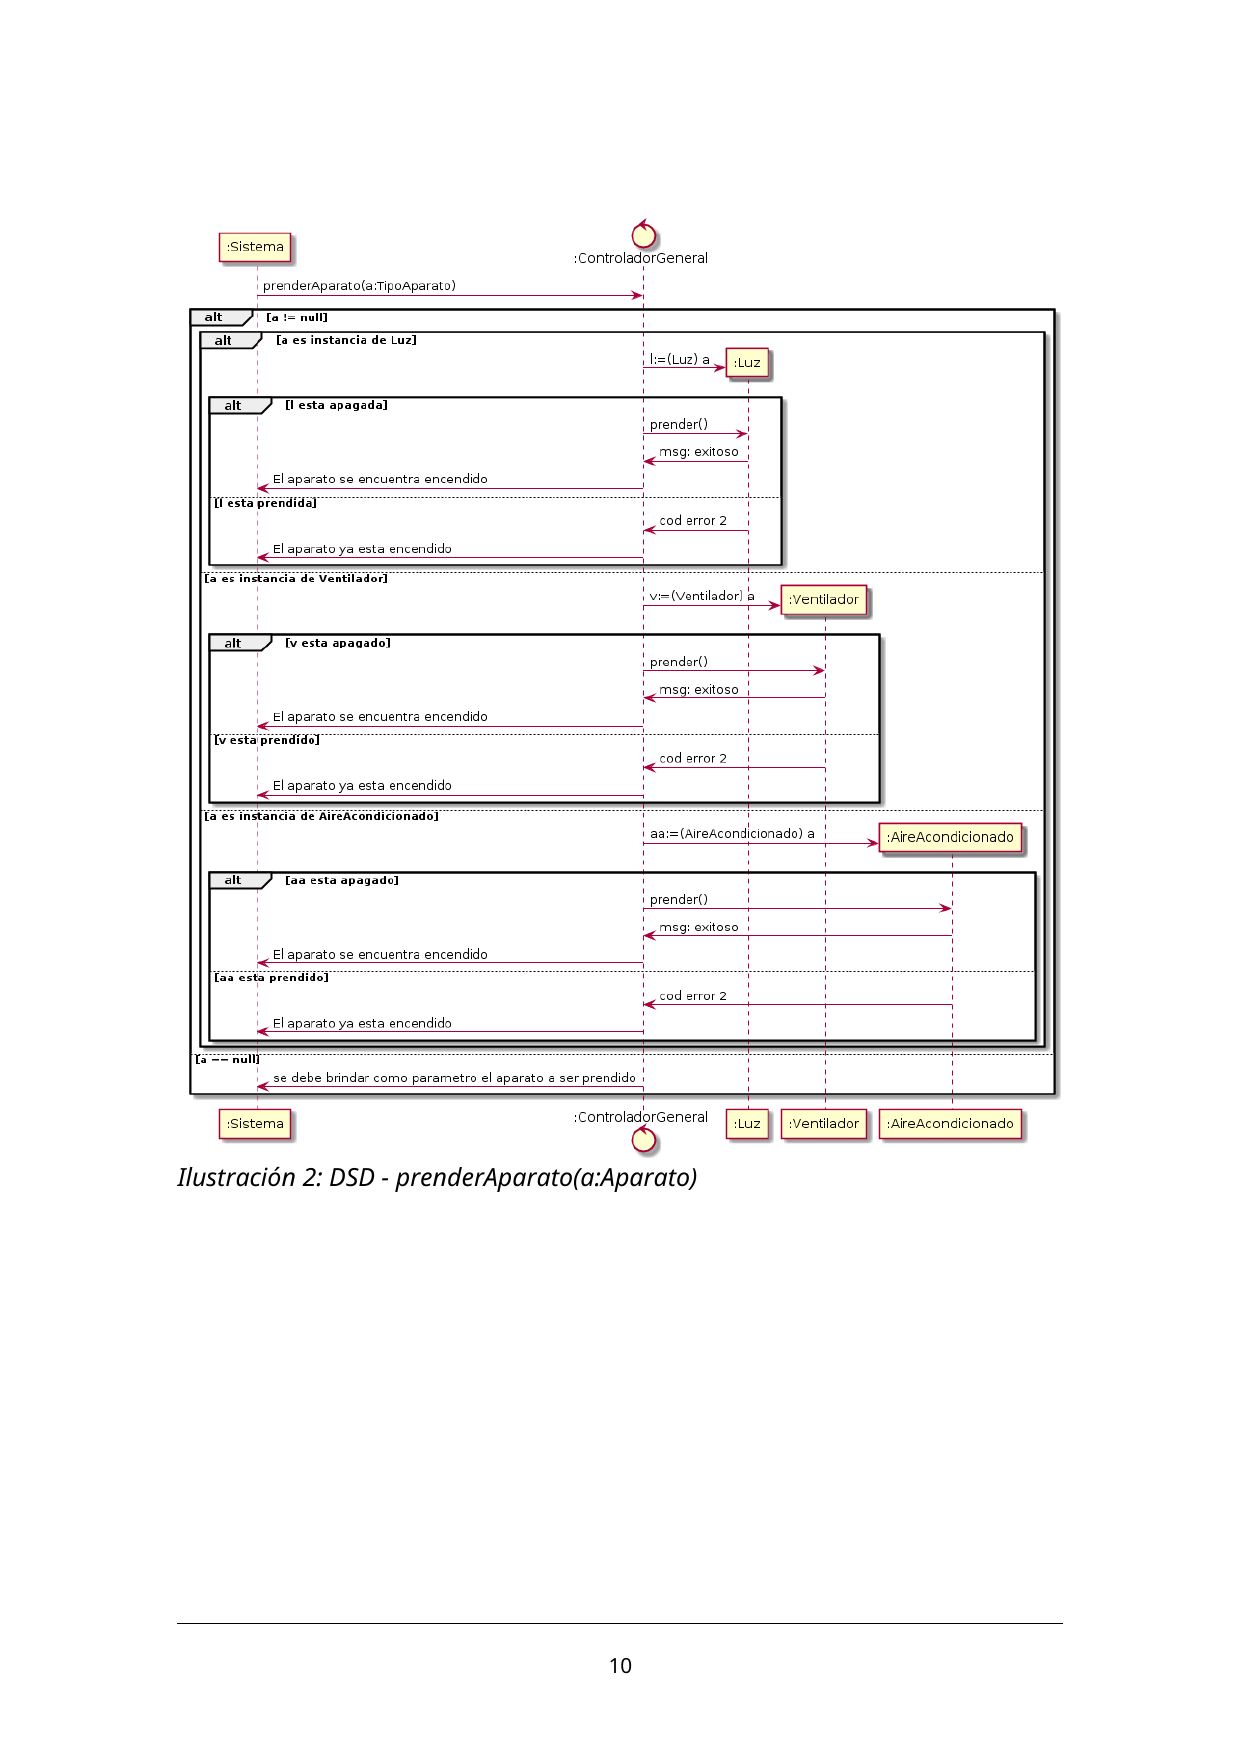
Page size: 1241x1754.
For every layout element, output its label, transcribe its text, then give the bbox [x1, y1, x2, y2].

picture [177, 217, 1063, 1160]
text Ilustración 2: DSD - prenderAparato(a:Aparato) [177, 1160, 1063, 1193]
